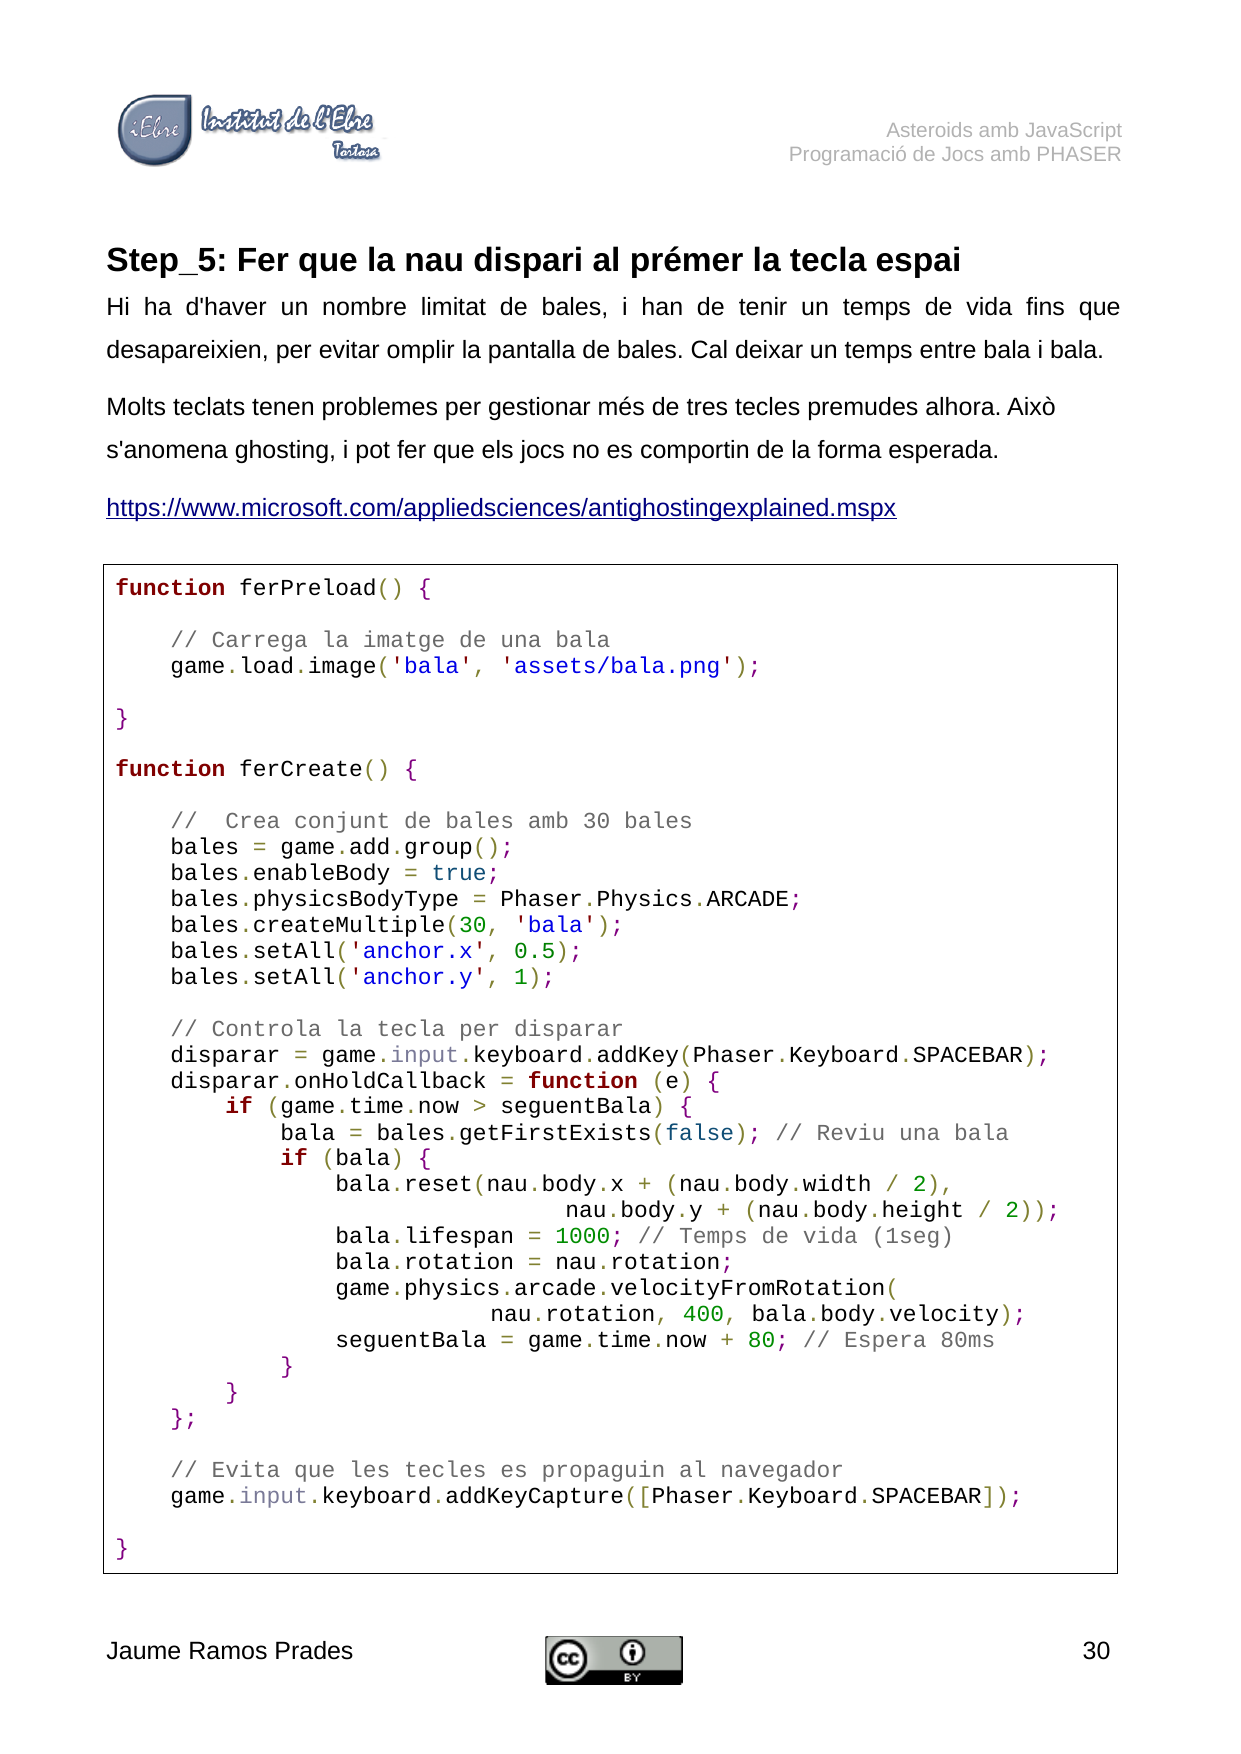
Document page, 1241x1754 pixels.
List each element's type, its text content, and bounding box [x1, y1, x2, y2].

text https://www.microsoft.com/appliedsciences/antighostingexplained.mspx [106, 493, 1122, 522]
text Hi ha d'haver un nombre limitat de bales, i han de tenir un temps de vida fins que desapareixien, per evitar omplir la pantalla de bales. Cal deixar un temps entre bala i bala. [106, 291, 1122, 363]
text Molts teclats tenen problemes per gestionar més de tres tecles premudes alhora. Això s'anomena ghosting, i pot fer que els jocs no es comportin de la forma esperada. [106, 392, 1122, 464]
picture [106, 79, 397, 181]
subtitle Step_5: Fer que la nau dispari al prémer la tecla espai [106, 240, 1122, 279]
picture [545, 1636, 683, 1685]
